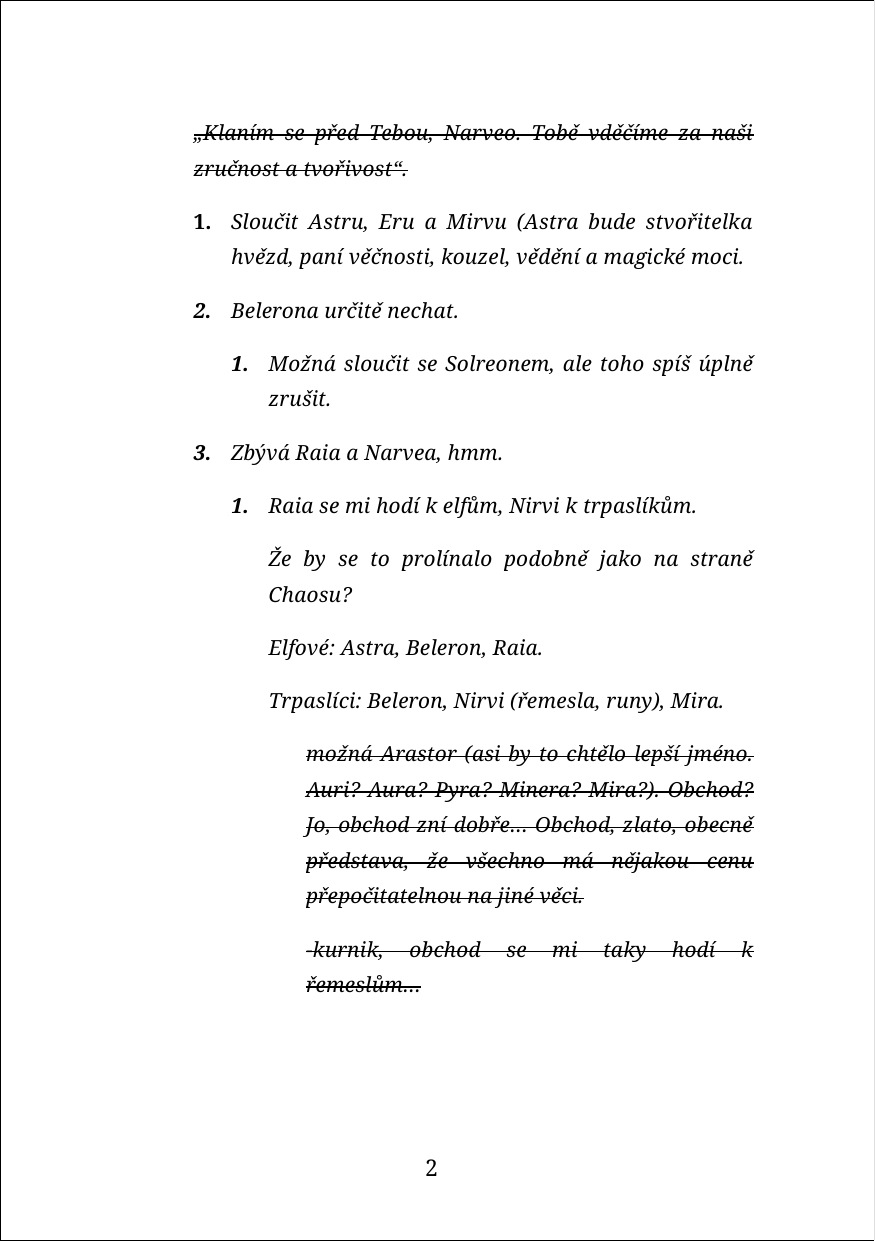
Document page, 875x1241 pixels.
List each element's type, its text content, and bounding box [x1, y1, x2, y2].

list Belerona určitě nechat. [193, 296, 756, 324]
list Trpaslíci: Beleron, Nirvi (řemesla, runy), Mira. [231, 686, 756, 714]
list Sloučit Astru, Eru a Mirvu (Astra bude stvořitelka hvězd, paní věčnosti, kouzel, vědění a magické moci. [193, 207, 756, 271]
list Že by se to prolínalo podobně jako na straně Chaosu? [231, 544, 756, 608]
list možná Arastor (asi by to chtělo lepší jméno. Auri? Aura? Pyra? Minera? Mira?). Obchod? Jo, obchod zní dobře… Obchod, zlato, obecně představa, že všechno má nějakou cenu přepočitatelnou na jiné věci. [268, 739, 756, 910]
list Zbývá Raia a Narvea, hmm. [193, 438, 756, 466]
list -kurnik, obchod se mi taky hodí k řemeslům… [268, 935, 756, 999]
list „Klaním se před Tebou, Narveo. Tobě vděčíme za naši zručnost a tvořivost“. [156, 118, 756, 182]
list Elfové: Astra, Beleron, Raia. [231, 633, 756, 661]
list Raia se mi hodí k elfům, Nirvi k trpaslíkům. [231, 491, 756, 519]
list Možná sloučit se Solreonem, ale toho spíš úplně zrušit. [231, 349, 756, 413]
